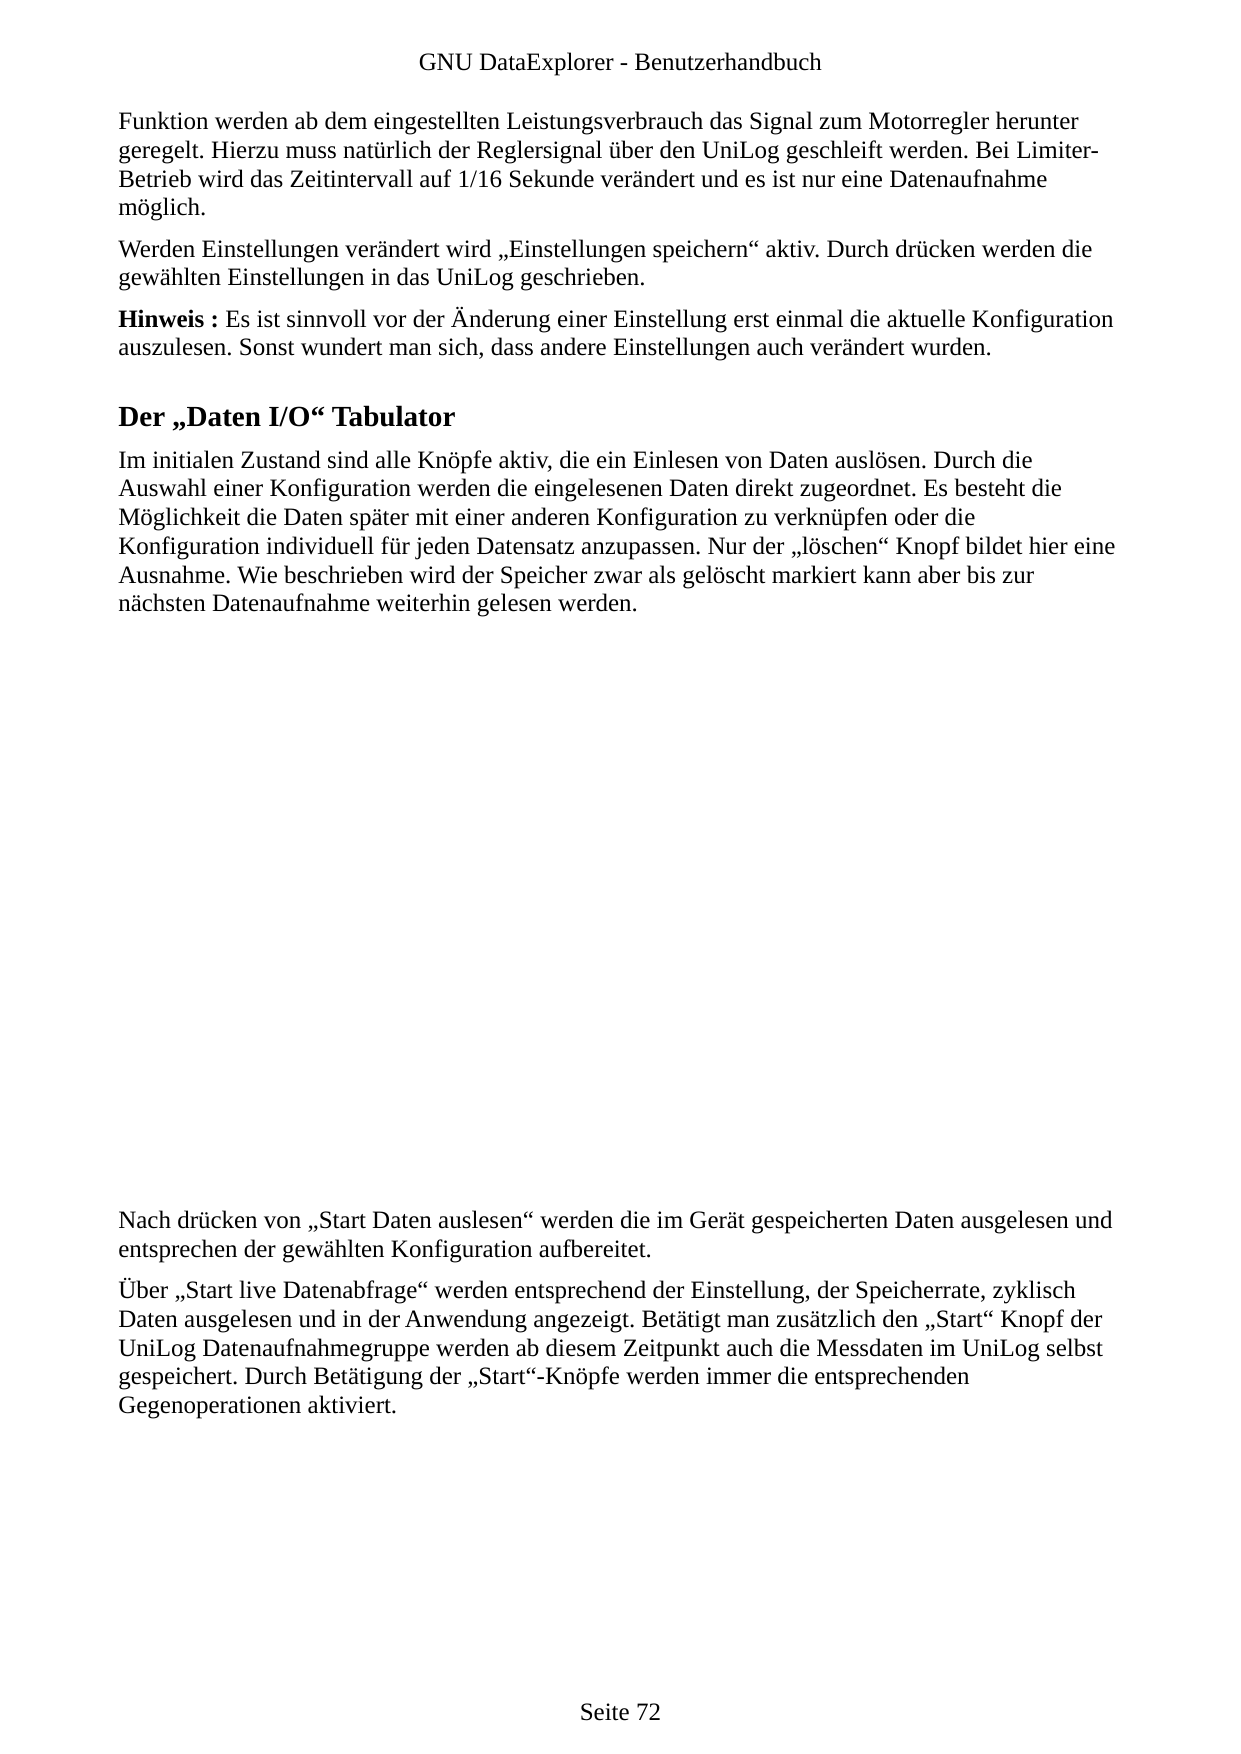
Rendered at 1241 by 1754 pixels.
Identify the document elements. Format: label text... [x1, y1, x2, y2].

text Über „Start live Datenabfrage“ werden entsprechend der Einstellung, der Speicherrate, zyklisch Daten ausgelesen und in der Anwendung angezeigt. Betätigt man zusätzlich den „Start“ Knopf der UniLog Datenaufnahmegruppe werden ab diesem Zeitpunkt auch die Messdaten im UniLog selbst gespeichert. Durch Betätigung der „Start“-Knöpfe werden immer die entsprechenden Gegenoperationen aktiviert. [118, 1275, 1122, 1419]
text Hinweis : Es ist sinnvoll vor der Änderung einer Einstellung erst einmal die aktuelle Konfiguration auszulesen. Sonst wundert man sich, dass andere Einstellungen auch verändert wurden. [118, 304, 1122, 361]
text Nach drücken von „Start Daten auslesen“ werden die im Gerät gespeicherten Daten ausgelesen und entsprechen der gewählten Konfiguration aufbereitet. [118, 1205, 1122, 1263]
text Funktion werden ab dem eingestellten Leistungsverbrauch das Signal zum Motorregler herunter geregelt. Hierzu muss natürlich der Reglersignal über den UniLog geschleift werden. Bei Limiter- Betrieb wird das Zeitintervall auf 1/16 Sekunde verändert und es ist nur eine Datenaufnahme möglich. [118, 106, 1122, 221]
text Im initialen Zustand sind alle Knöpfe aktiv, die ein Einlesen von Daten auslösen. Durch die Auswahl einer Konfiguration werden die eingelesenen Daten direkt zugeordnet. Es besteht die Möglichkeit die Daten später mit einer anderen Konfiguration zu verknüpfen oder die Konfiguration individuell für jeden Datensatz anzupassen. Nur der „löschen“ Knopf bildet hier eine Ausnahme. Wie beschrieben wird der Speicher zwar als gelöscht markiert kann aber bis zur nächsten Datenaufnahme weiterhin gelesen werden. [118, 445, 1122, 617]
subtitle Der „Daten I/O“ Tabulator [118, 399, 1122, 432]
text Werden Einstellungen verändert wird „Einstellungen speichern“ aktiv. Durch drücken werden die gewählten Einstellungen in das UniLog geschrieben. [118, 234, 1122, 291]
